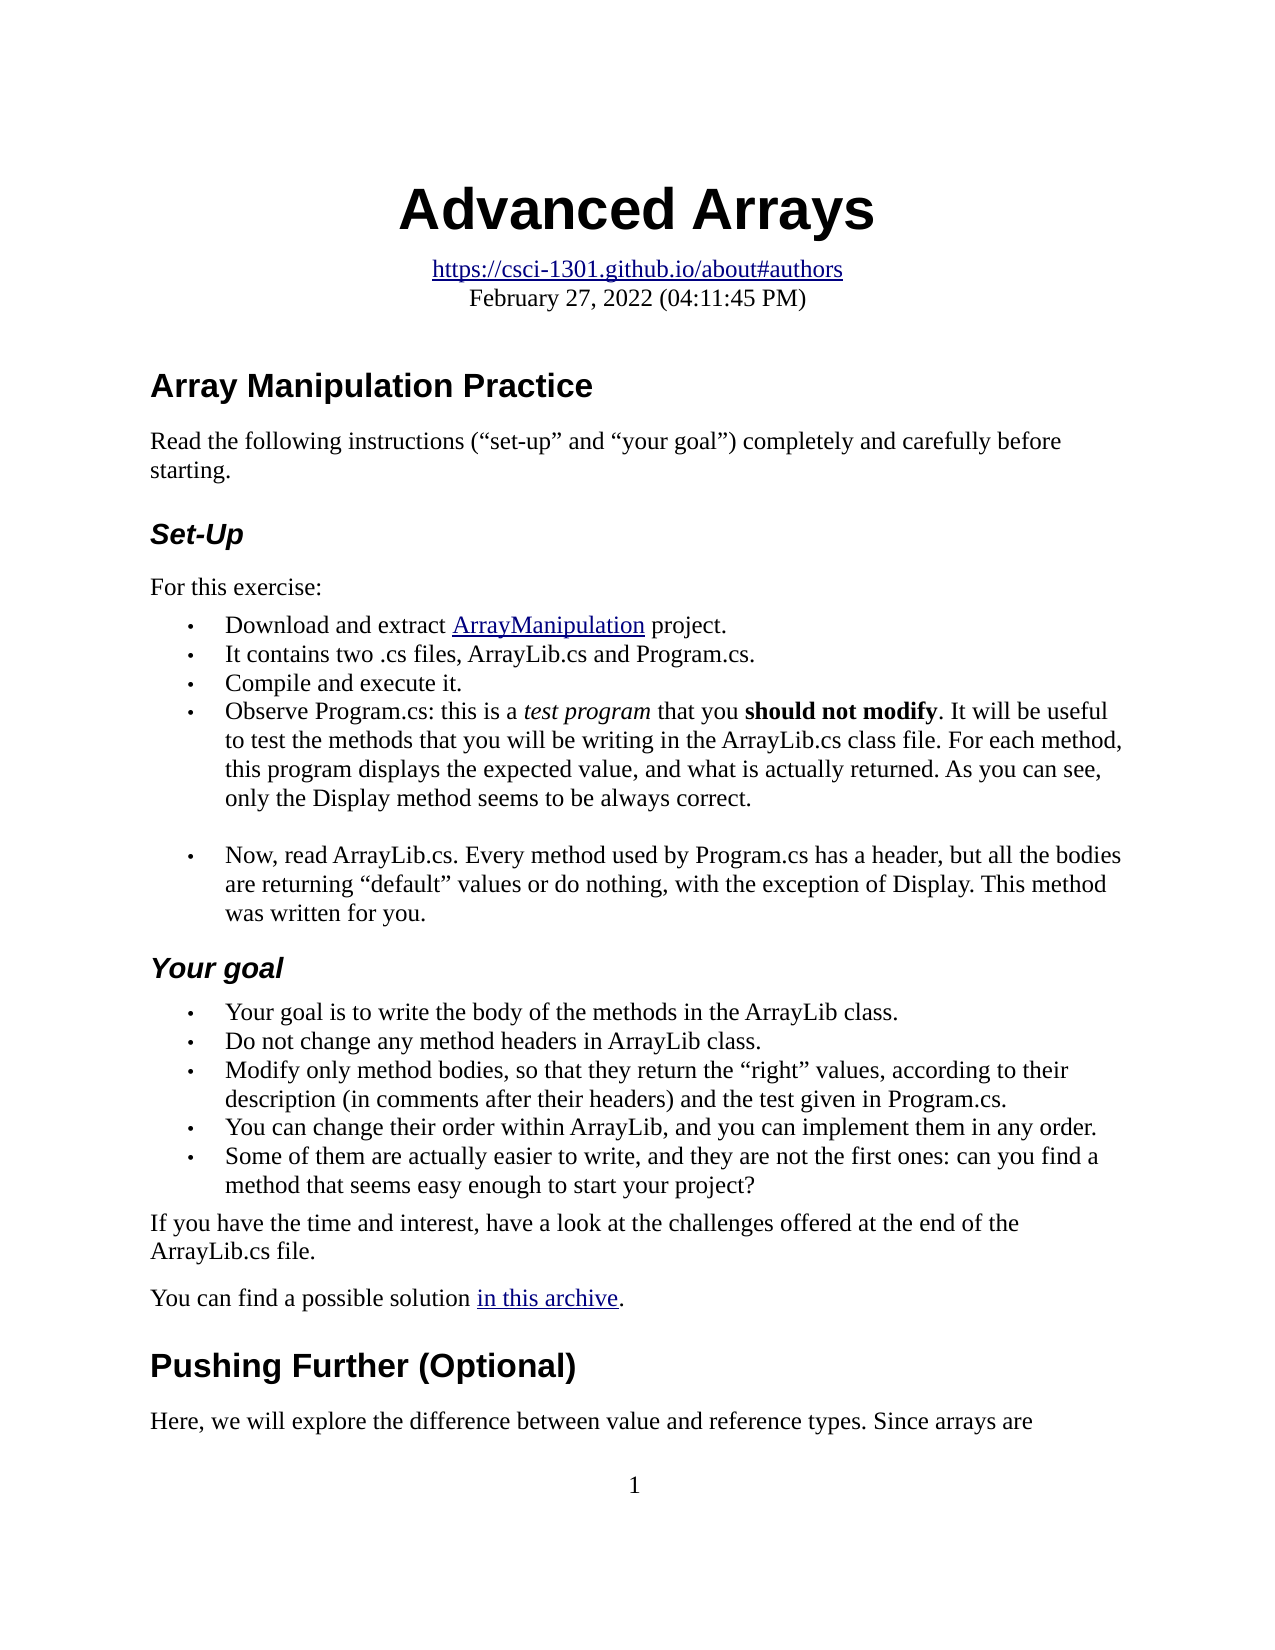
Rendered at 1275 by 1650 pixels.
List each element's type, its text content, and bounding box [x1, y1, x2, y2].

list Your goal is to write the body of the methods in the ArrayLib class. [187, 997, 1125, 1026]
text For this exercise: [150, 572, 1125, 601]
list Some of them are actually easier to write, and they are not the first ones: can you find a method that seems easy enough to start your project? [187, 1141, 1125, 1199]
text https://csci-1301.github.io/about#authors [150, 254, 1125, 283]
list Compile and execute it. [187, 668, 1125, 696]
list Download and extract ArrayManipulation project. [187, 610, 1125, 639]
text Here, we will explore the difference between value and reference types. Since arrays are [150, 1406, 1125, 1434]
list Do not change any method headers in ArrayLib class. [187, 1026, 1125, 1055]
text Read the following instructions (“set-up” and “your goal”) completely and carefully before starting. [150, 426, 1125, 483]
text You can find a possible solution in this archive. [150, 1283, 1125, 1312]
title Advanced Arrays [150, 175, 1125, 242]
list Modify only method bodies, so that they return the “right” values, according to their description (in comments after their headers) and the test given in Program.cs. [187, 1055, 1125, 1112]
subtitle Your goal [150, 951, 1125, 985]
list It contains two .cs files, ArrayLib.cs and Program.cs. [187, 639, 1125, 668]
text February 27, 2022 (04:11:45 PM) [150, 283, 1125, 312]
list You can change their order within ArrayLib, and you can implement them in any order. [187, 1112, 1125, 1141]
subtitle Array Manipulation Practice [150, 366, 1125, 404]
list Observe Program.cs: this is a test program that you should not modify. It will be useful to test the methods that you will be writing in the ArrayLib.cs class file. For each method, this program displays the expected value, and what is actually returned. As you can see, only the Display method seems to be always correct. [187, 696, 1125, 840]
subtitle Set-Up [150, 517, 1125, 551]
subtitle Pushing Further (Optional) [150, 1346, 1125, 1384]
list Now, read ArrayLib.cs. Every method used by Program.cs has a header, but all the bodies are returning “default” values or do nothing, with the exception of Display. This method was written for you. [187, 840, 1125, 926]
text If you have the time and interest, have a look at the challenges offered at the end of the ArrayLib.cs file. [150, 1208, 1125, 1265]
